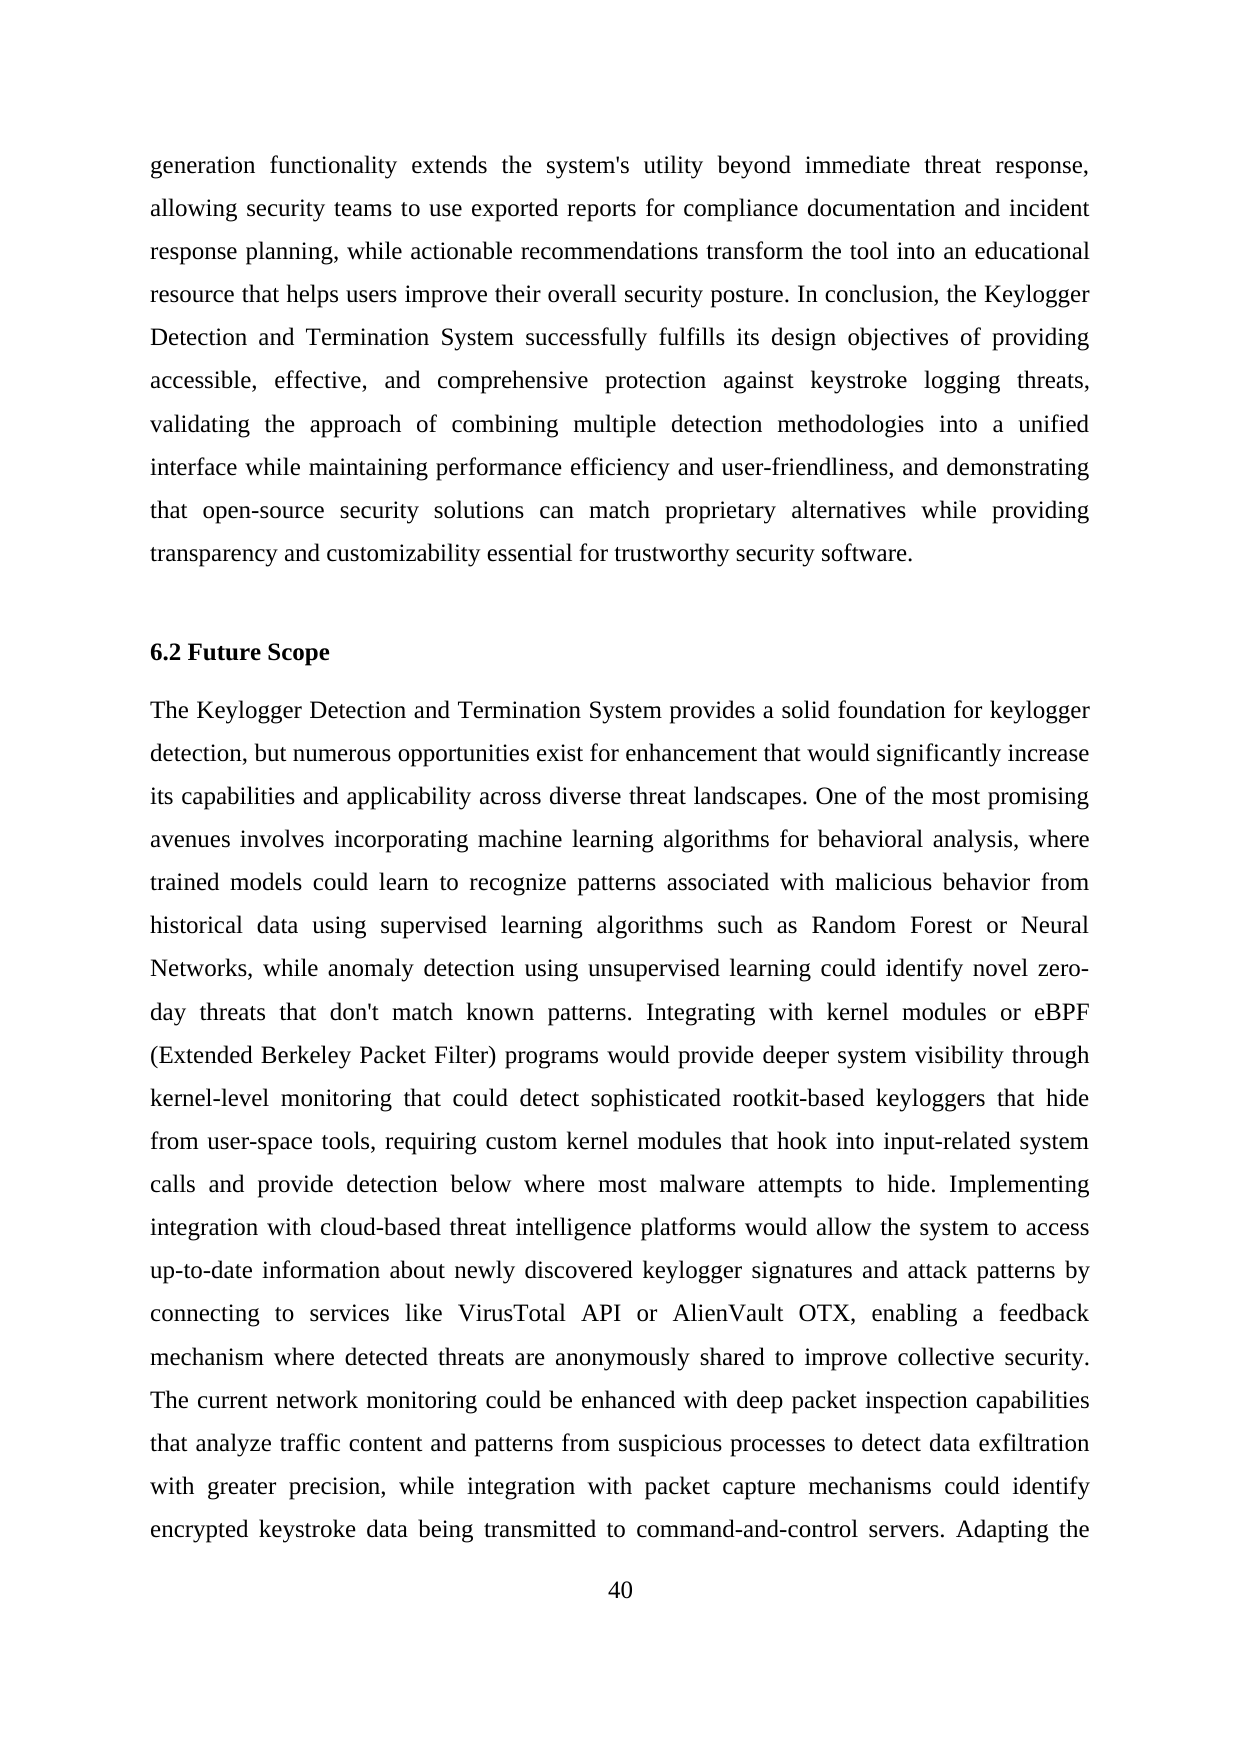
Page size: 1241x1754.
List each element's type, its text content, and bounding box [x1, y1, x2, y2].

text The Keylogger Detection and Termination System provides a solid foundation for keylogger detection, but numerous opportunities exist for enhancement that would significantly increase its capabilities and applicability across diverse threat landscapes. One of the most promising avenues involves incorporating machine learning algorithms for behavioral analysis, where trained models could learn to recognize patterns associated with malicious behavior from historical data using supervised learning algorithms such as Random Forest or Neural Networks, while anomaly detection using unsupervised learning could identify novel zero-day threats that don't match known patterns. Integrating with kernel modules or eBPF (Extended Berkeley Packet Filter) programs would provide deeper system visibility through kernel-level monitoring that could detect sophisticated rootkit-based keyloggers that hide from user-space tools, requiring custom kernel modules that hook into input-related system calls and provide detection below where most malware attempts to hide. Implementing integration with cloud-based threat intelligence platforms would allow the system to access up-to-date information about newly discovered keylogger signatures and attack patterns by connecting to services like VirusTotal API or AlienVault OTX, enabling a feedback mechanism where detected threats are anonymously shared to improve collective security. The current network monitoring could be enhanced with deep packet inspection capabilities that analyze traffic content and patterns from suspicious processes to detect data exfiltration with greater precision, while integration with packet capture mechanisms could identify encrypted keystroke data being transmitted to command-and-control servers. Adapting the [150, 695, 1091, 1543]
text generation functionality extends the system's utility beyond immediate threat response, allowing security teams to use exported reports for compliance documentation and incident response planning, while actionable recommendations transform the tool into an educational resource that helps users improve their overall security posture. In conclusion, the Keylogger Detection and Termination System successfully fulfills its design objectives of providing accessible, effective, and comprehensive protection against keystroke logging threats, validating the approach of combining multiple detection methodologies into a unified interface while maintaining performance efficiency and user-friendliness, and demonstrating that open-source security solutions can match proprietary alternatives while providing transparency and customizability essential for trustworthy security software. [150, 150, 1091, 567]
text 6.2 Future Scope [150, 637, 1091, 666]
